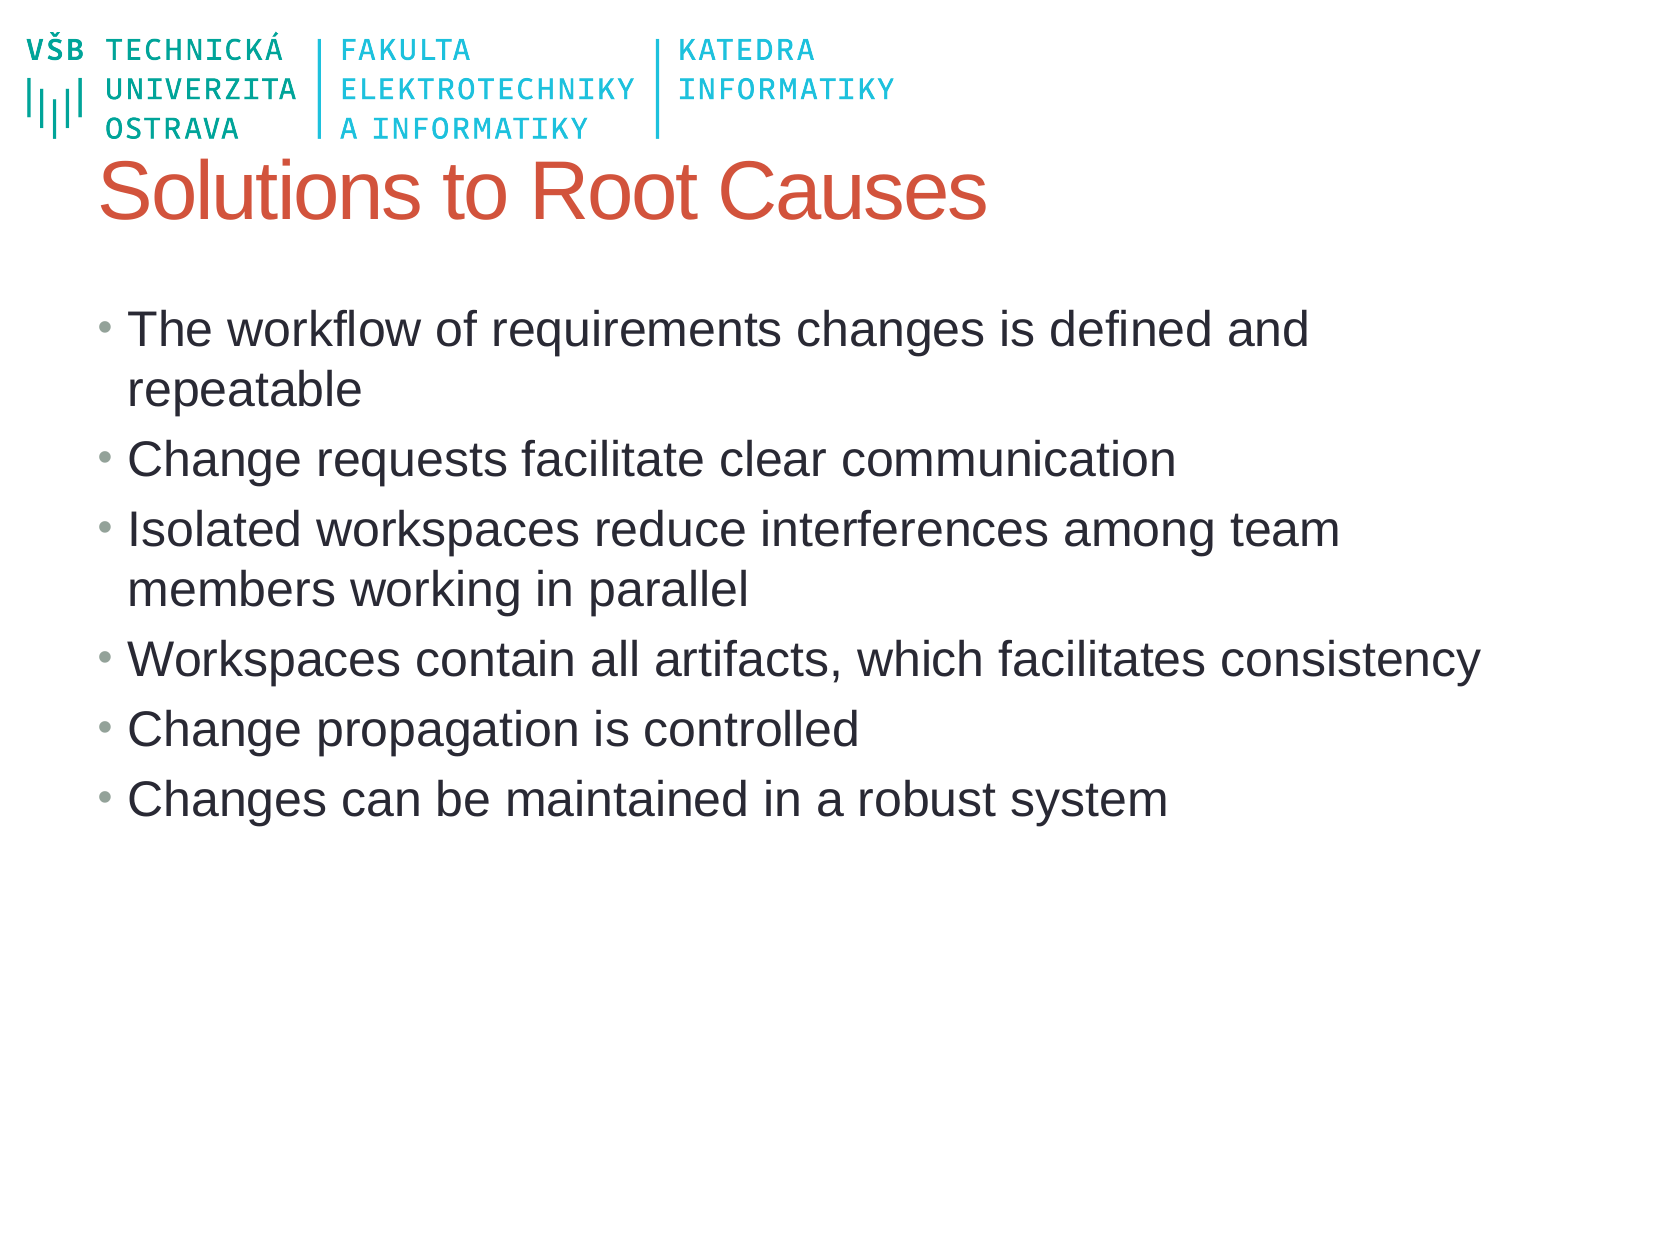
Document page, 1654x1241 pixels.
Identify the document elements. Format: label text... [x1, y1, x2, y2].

picture [26, 31, 894, 139]
title Solutions to Root Causes [82, 96, 1571, 276]
list The workflow of requirements changes is defined and repeatable Change requests facilitate clear communication Isolated workspaces reduce interferences among team members working in parallel Workspaces contain all artifacts, which facilitates consistency Change propagation is controlled Changes can be maintained in a robust system [82, 289, 1571, 1172]
